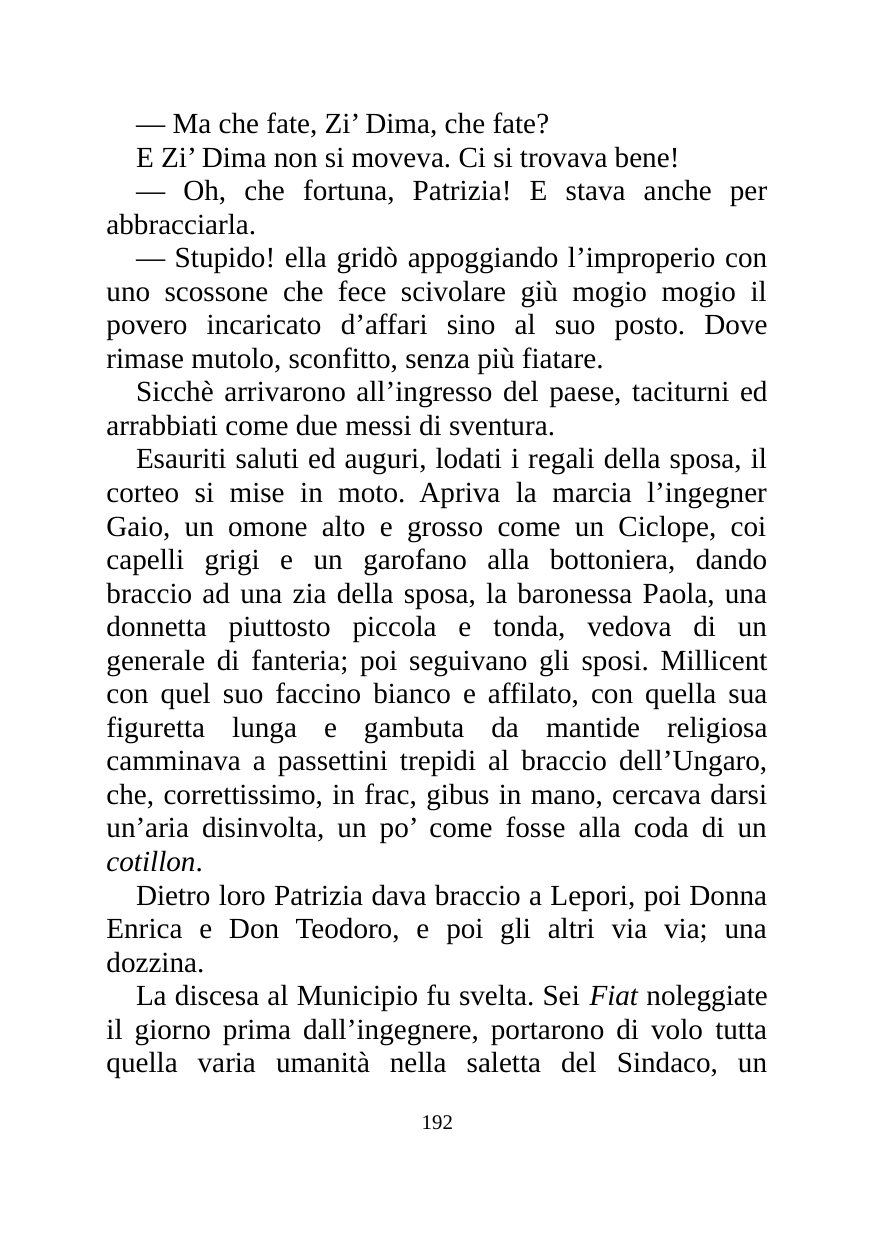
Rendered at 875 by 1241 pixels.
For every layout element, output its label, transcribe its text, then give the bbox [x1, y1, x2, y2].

text — Ma che fate, Zi’ Dima, che fate? [106, 106, 768, 140]
text La discesa al Municipio fu svelta. Sei Fiat noleggiate il giorno prima dall’ingegnere, portarono di volo tutta quella varia umanità nella saletta del Sindaco, un [106, 978, 768, 1079]
text E Zi’ Dima non si moveva. Ci si trovava bene! [106, 140, 768, 173]
text — Oh, che fortuna, Patrizia! E stava anche per abbracciarla. [106, 173, 768, 240]
text — Stupido! ella gridò appoggiando l’improperio con uno scossone che fece scivolare giù mogio mogio il povero incaricato d’affari sino al suo posto. Dove rimase mutolo, sconfitto, senza più fiatare. [106, 240, 768, 374]
text Dietro loro Patrizia dava braccio a Lepori, poi Donna Enrica e Don Teodoro, e poi gli altri via via; una dozzina. [106, 878, 768, 978]
text Sicchè arrivarono all’ingresso del paese, taciturni ed arrabbiati come due messi di sventura. [106, 374, 768, 442]
text Esauriti saluti ed auguri, lodati i regali della sposa, il corteo si mise in moto. Apriva la marcia l’ingegner Gaio, un omone alto e grosso come un Ciclope, coi capelli grigi e un garofano alla bottoniera, dando braccio ad una zia della sposa, la baronessa Paola, una donnetta piuttosto piccola e tonda, vedova di un generale di fanteria; poi seguivano gli sposi. Millicent con quel suo faccino bianco e affilato, con quella sua figuretta lunga e gambuta da mantide religiosa camminava a passettini trepidi al braccio dell’Ungaro, che, correttissimo, in frac, gibus in mano, cercava darsi un’aria disinvolta, un po’ come fosse alla coda di un cotillon. [106, 442, 768, 878]
